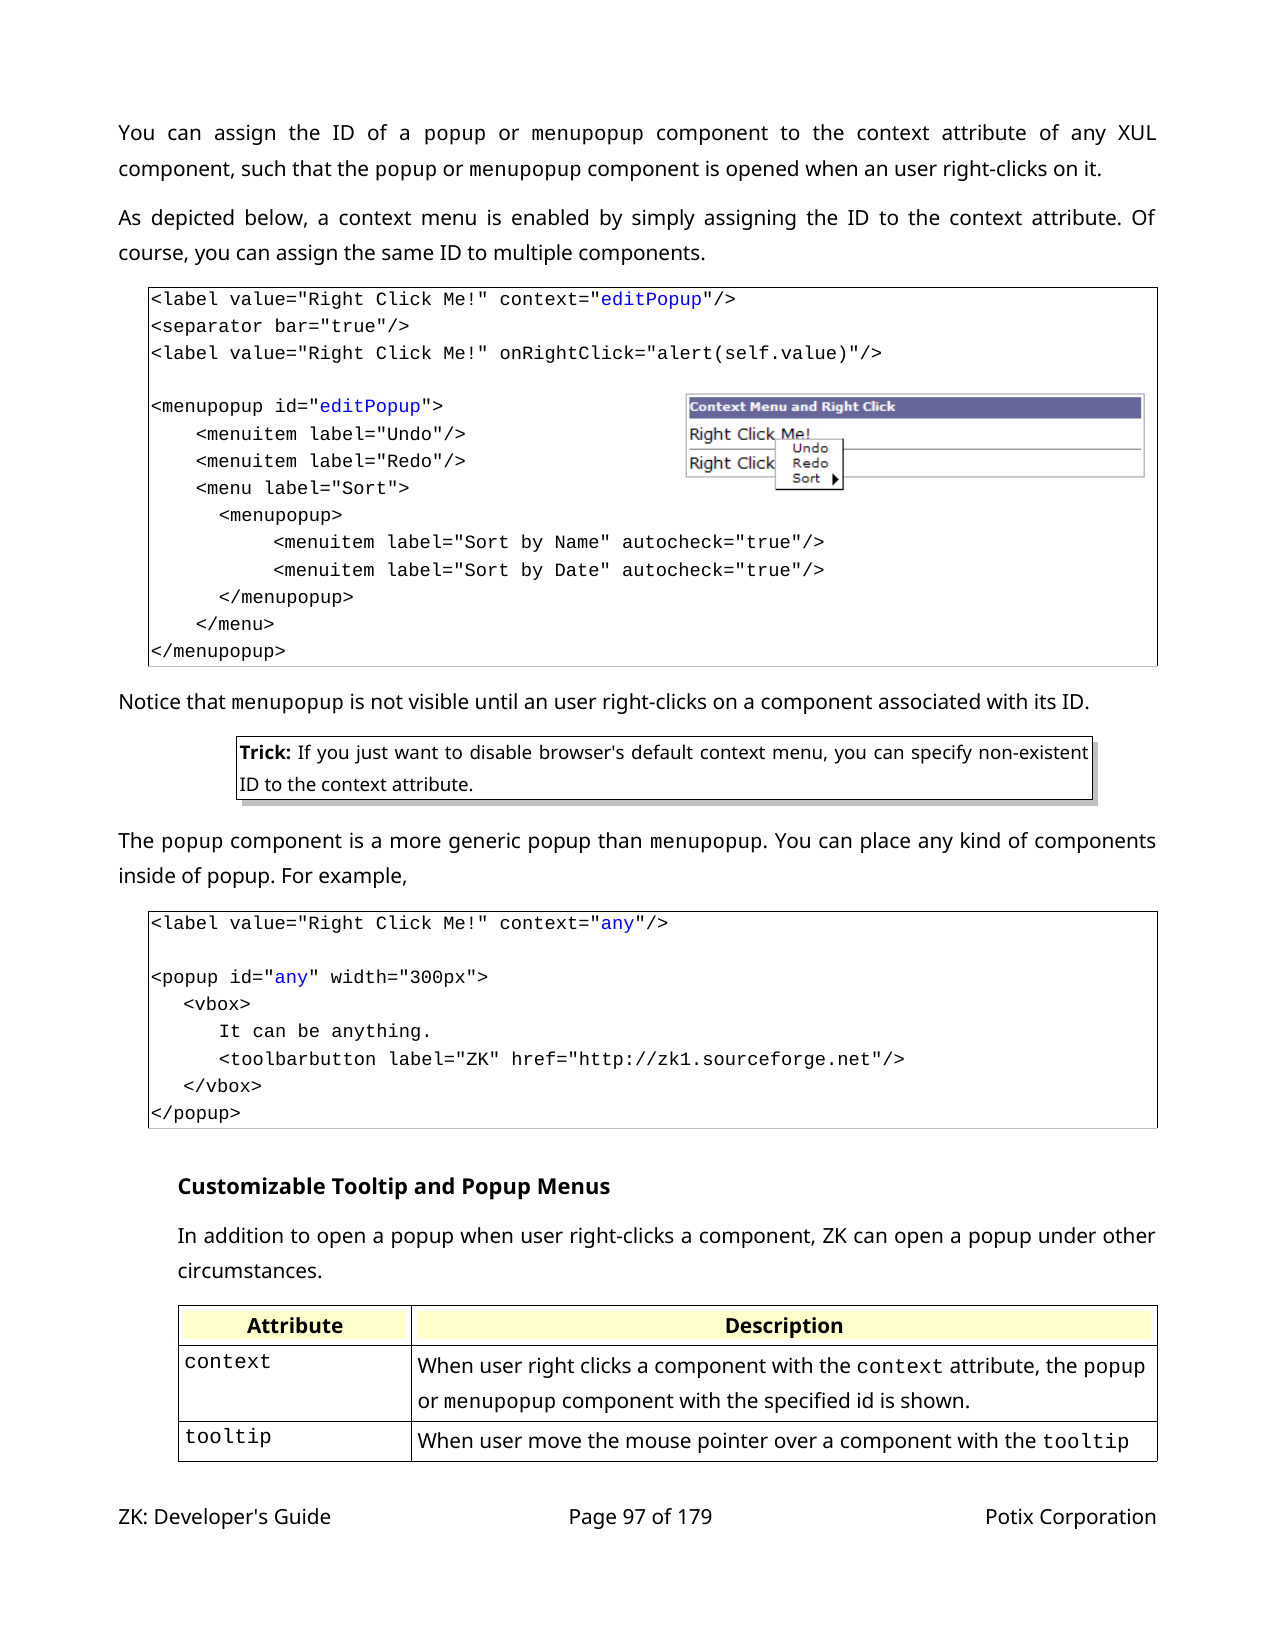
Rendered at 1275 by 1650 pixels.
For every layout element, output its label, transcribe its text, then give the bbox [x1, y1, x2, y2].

text </menupopup> [149, 639, 1157, 666]
picture [682, 391, 1149, 494]
text <toolbarbutton label="ZK" href="http://zk1.sourceforge.net"/> [149, 1046, 1157, 1071]
text </menupopup> [149, 585, 1157, 609]
text </popup> [149, 1101, 1157, 1128]
text <menuitem label="Redo"/> [149, 449, 682, 473]
table_header Attribute [179, 1306, 411, 1345]
text <menu label="Sort"> [149, 476, 1157, 500]
text <menuitem label="Sort by Date" autocheck="true"/> [149, 557, 1157, 582]
table_header Description [412, 1306, 1157, 1345]
text <separator bar="true"/> <label value="Right Click Me!" onRightClick="alert(self.value)"/> [149, 314, 1157, 391]
text <menupopup> [149, 503, 1157, 527]
text <label value="Right Click Me!" context="any"/> [149, 912, 1157, 935]
text <menupopup id="editPopup"> [149, 394, 682, 419]
text Notice that menupopup is not visible until an user right-clicks on a component associated with its ID. [118, 687, 1157, 716]
text </vbox> [149, 1074, 1157, 1098]
table_cell When user right clicks a component with the context attribute, the popup or menupopup component with the specified id is shown. [412, 1346, 1157, 1421]
text Trick: If you just want to disable browser's default context menu, you can specify non-existent ID to the context attribute. [237, 737, 1092, 799]
text In addition to open a popup when user right-clicks a component, ZK can open a popup under other circumstances. [177, 1221, 1157, 1285]
table_cell tooltip [179, 1422, 411, 1461]
text <popup id="any" width="300px"> [149, 965, 1157, 989]
text <menuitem label="Undo"/> [149, 422, 682, 446]
text <menuitem label="Sort by Name" autocheck="true"/> [149, 530, 1157, 554]
subtitle Customizable Tooltip and Popup Menus [177, 1171, 1157, 1201]
table_cell context [179, 1346, 411, 1421]
text <label value="Right Click Me!" context="editPopup"/> [149, 288, 1157, 311]
text It can be anything. [149, 1019, 1157, 1043]
text You can assign the ID of a popup or menupopup component to the context attribute of any XUL component, such that the popup or menupopup component is opened when an user right-clicks on it. [118, 118, 1157, 182]
text The popup component is a more generic popup than menupopup. You can place any kind of components inside of popup. For example, [118, 826, 1157, 890]
text </menu> [149, 612, 1157, 636]
text <vbox> [149, 992, 1157, 1016]
table_cell When user move the mouse pointer over a component with the tooltip [412, 1422, 1157, 1461]
text As depicted below, a context menu is enabled by simply assigning the ID to the context attribute. Of course, you can assign the same ID to multiple components. [118, 203, 1157, 266]
